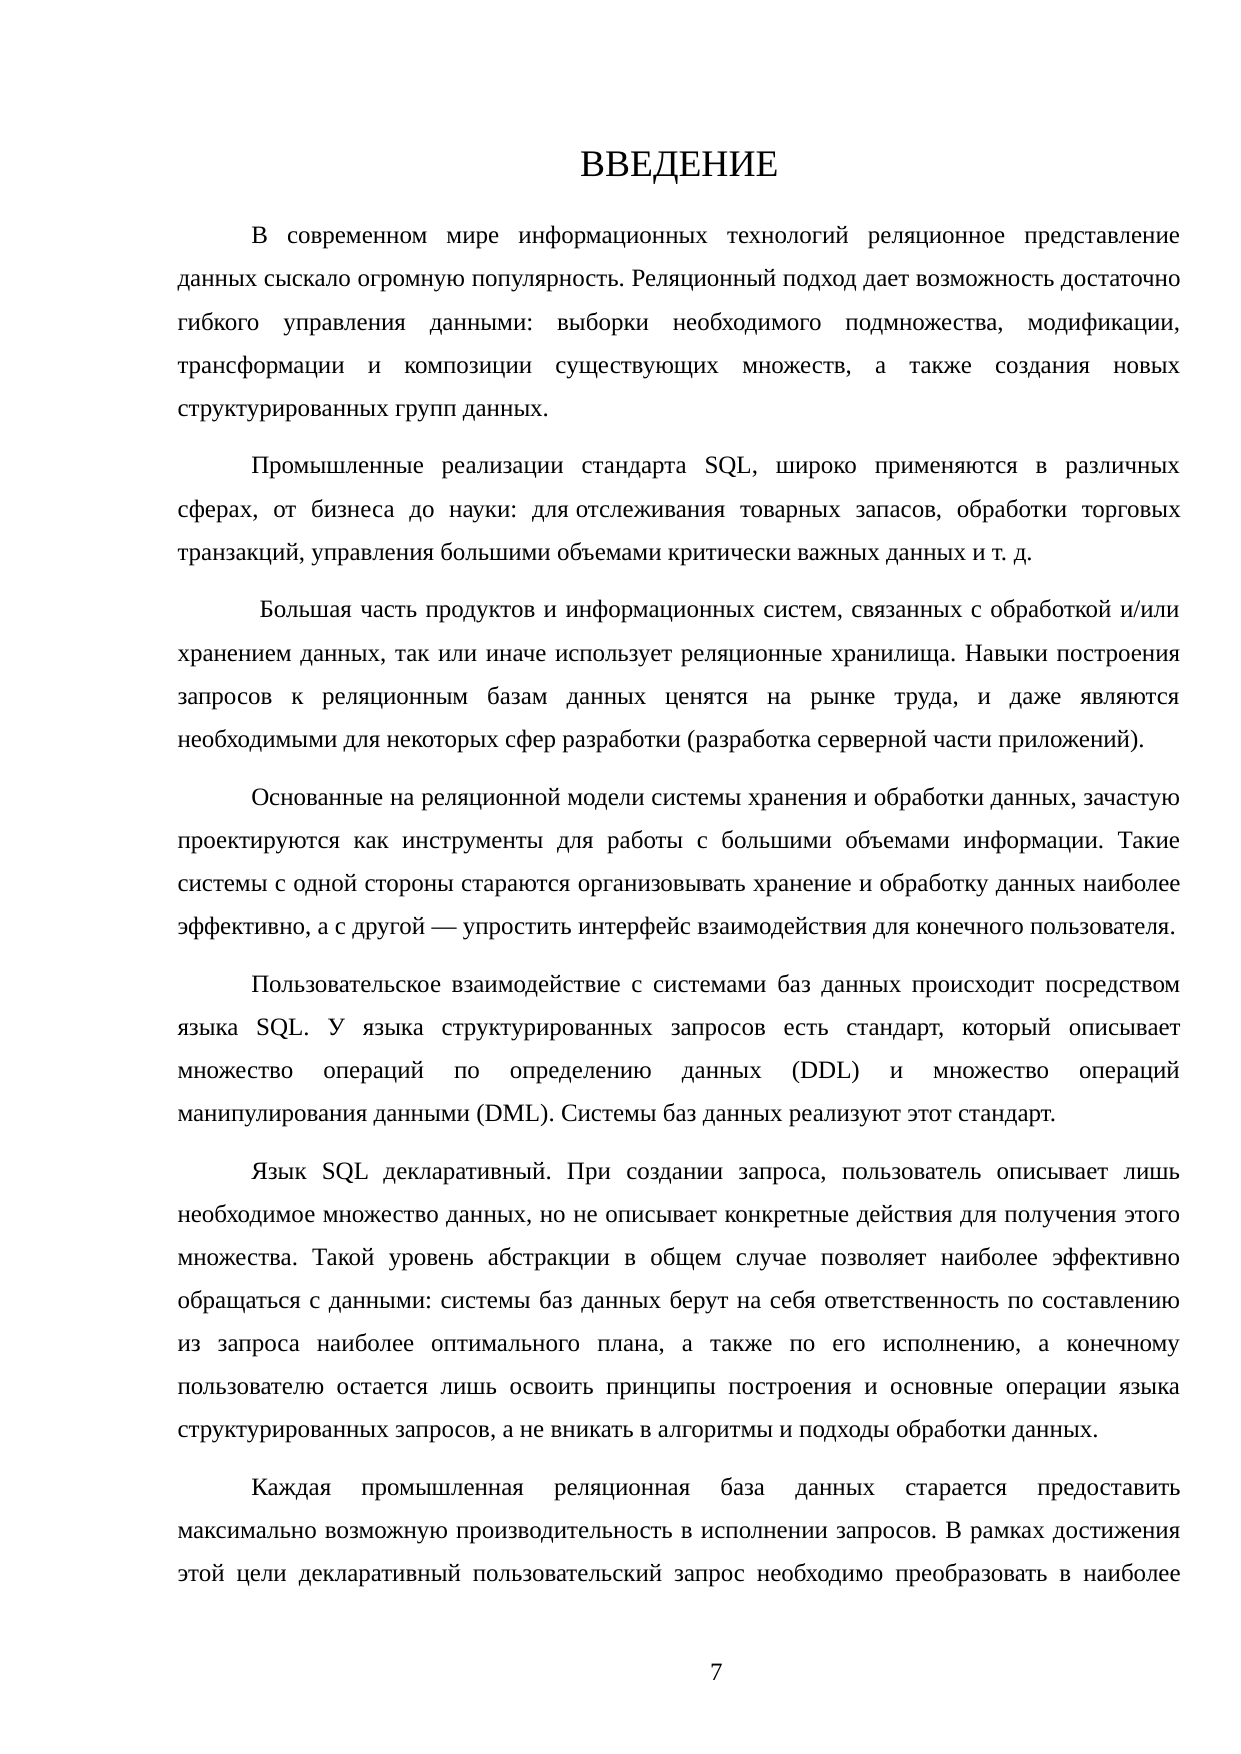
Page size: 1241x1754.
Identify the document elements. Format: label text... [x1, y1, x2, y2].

text Большая часть продуктов и информационных систем, связанных с обработкой и/или хранением данных, так или иначе использует реляционные хранилища. Навыки построения запросов к реляционным базам данных ценятся на рынке труда, и даже являются необходимыми для некоторых сфер разработки (разработка серверной части приложений). [177, 594, 1181, 753]
text Каждая промышленная реляционная база данных старается предоставить максимально возможную производительность в исполнении запросов. В рамках достижения этой цели декларативный пользовательский запрос необходимо преобразовать в наиболее [177, 1472, 1181, 1587]
text Пользовательское взаимодействие с системами баз данных происходит посредством языка SQL. У языка структурированных запросов есть стандарт, который описывает множество операций по определению данных (DDL) и множество операций манипулирования данными (DML). Системы баз данных реализуют этот стандарт. [177, 969, 1181, 1127]
text Язык SQL декларативный. При создании запроса, пользователь описывает лишь необходимое множество данных, но не описывает конкретные действия для получения этого множества. Такой уровень абстракции в общем случае позволяет наиболее эффективно обращаться с данными: системы баз данных берут на себя ответственность по составлению из запроса наиболее оптимального плана, а также по его исполнению, а конечному пользователю остается лишь освоить принципы построения и основные операции языка структурированных запросов, а не вникать в алгоритмы и подходы обработки данных. [177, 1156, 1181, 1443]
text В современном мире информационных технологий реляционное представление данных сыскало огромную популярность. Реляционный подход дает возможность достаточно гибкого управления данными: выборки необходимого подмножества, модификации, трансформации и композиции существующих множеств, а также создания новых структурированных групп данных. [177, 220, 1181, 422]
text Основанные на реляционной модели системы хранения и обработки данных, зачастую проектируются как инструменты для работы с большими объемами информации. Такие системы с одной стороны стараются организовывать хранение и обработку данных наиболее эффективно, а с другой — упростить интерфейс взаимодействия для конечного пользователя. [177, 782, 1181, 940]
text Промышленные реализации стандарта SQL, широко применяются в различных сферах, от бизнеса до науки: для отслеживания товарных запасов, обработки торговых транзакций, управления большими объемами критически важных данных и т. д. [177, 451, 1181, 566]
subtitle ВВЕДЕНИЕ [177, 142, 1181, 185]
